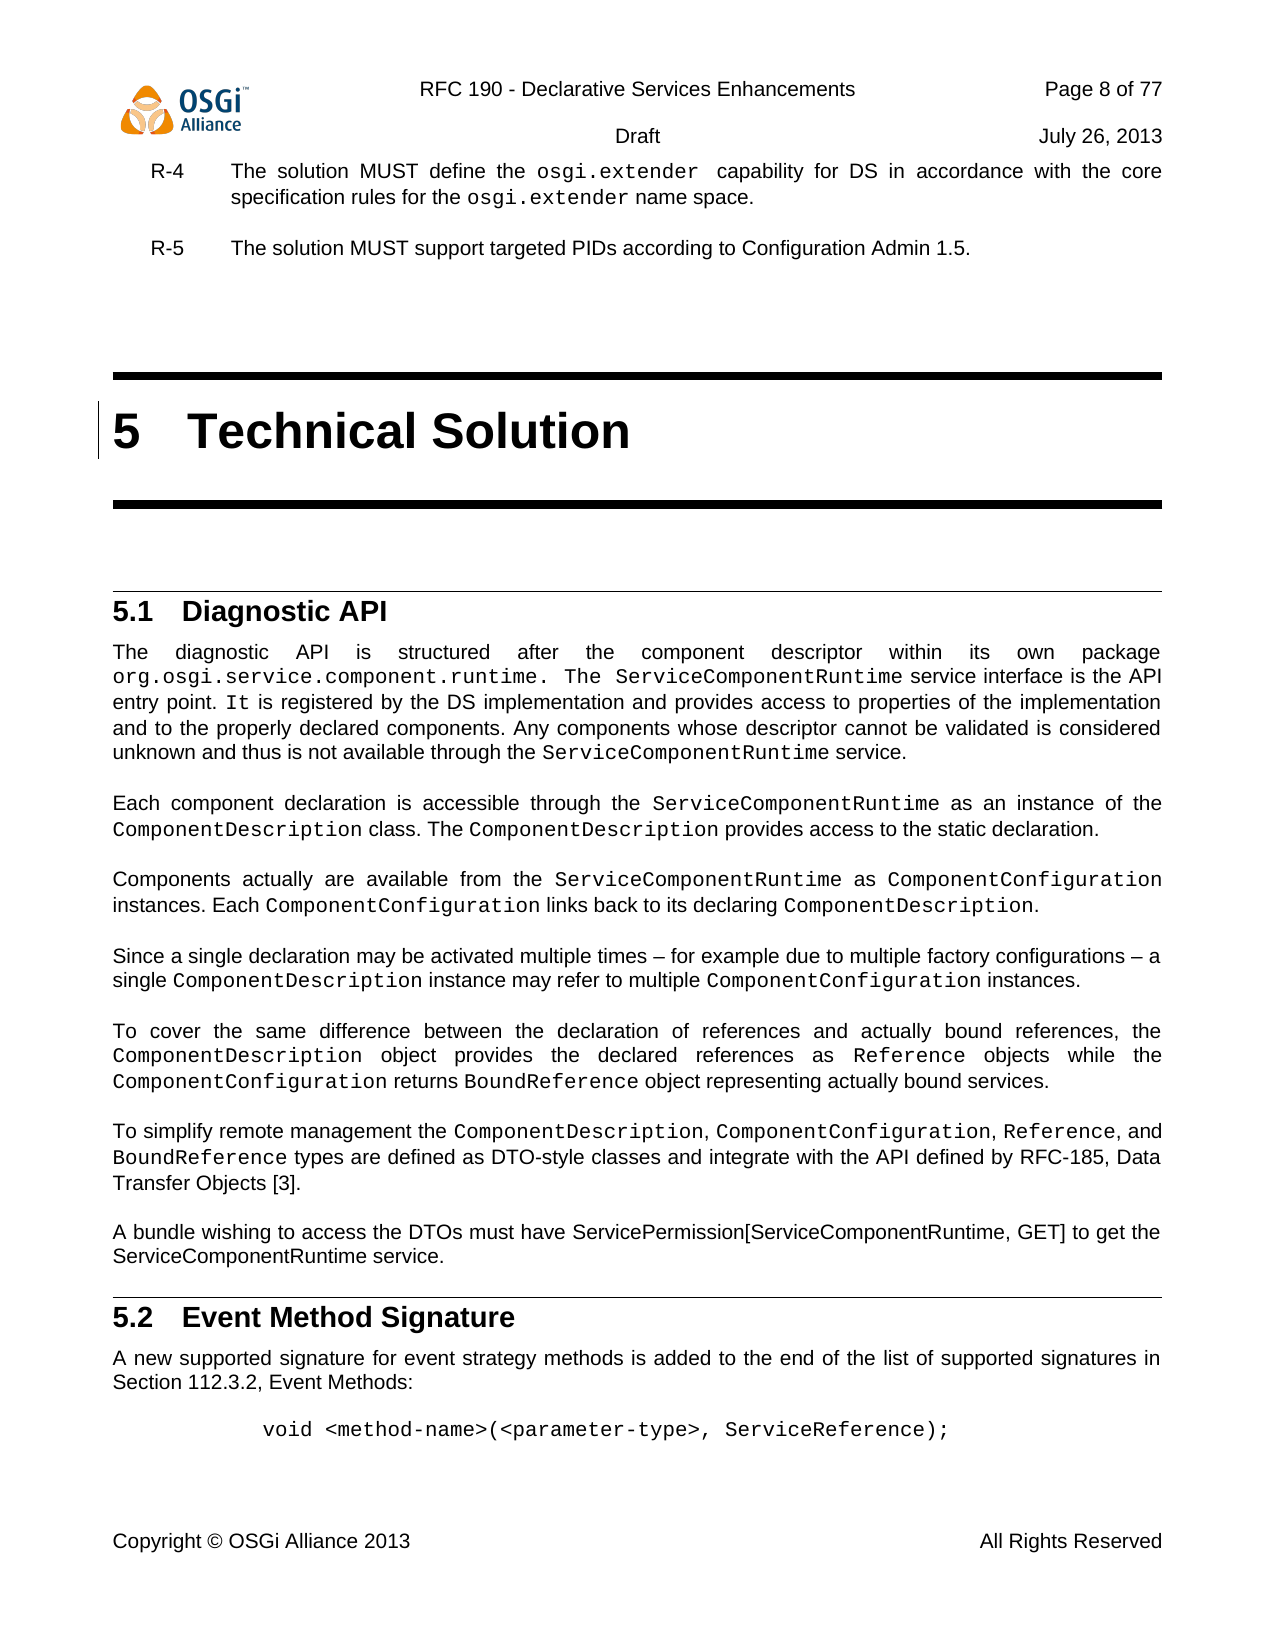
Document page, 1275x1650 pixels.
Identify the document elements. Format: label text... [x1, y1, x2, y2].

text To simplify remote management the ComponentDescription, ComponentConfiguration, Reference, and BoundReference types are defined as DTO-style classes and integrate with the API defined by RFC-185, Data Transfer Objects [3].. [112, 1119, 1162, 1195]
list The solution MUST define the osgi.extender capability for DS in accordance with the core specification rules for the osgi.extender name space. [150, 159, 1162, 211]
picture [113, 78, 257, 142]
text Since a single declaration may be activated multiple times – for example due to multiple factory configurations – a single ComponentDescription instance may refer to multiple ComponentConfiguration instances. [112, 944, 1162, 994]
text Each component declaration is accessible through the ServiceComponentRuntime as an instance of the ComponentDescription class. The ComponentDescription provides access to the static declaration. [112, 791, 1162, 842]
subtitle Event Method Signature [112, 1298, 1162, 1334]
text To cover the same difference between the declaration of references and actually bound references, the ComponentDescription object provides the declared references as Reference objects while the ComponentConfiguration returns BoundReference object representing actually bound services. [112, 1019, 1162, 1094]
text Components actually are available from the ServiceComponentRuntime as ComponentConfiguration instances. Each ComponentConfiguration links back to its declaring ComponentDescription. [112, 867, 1162, 919]
text A new supported signature for event strategy methods is added to the end of the list of supported signatures in Section 112.3.2, Event Methods: [112, 1346, 1162, 1394]
text The diagnostic API is structured after the component descriptor within its own package org.osgi.service.component.runtime. The ServiceComponentRuntime service interface is the API entry point. It is registered by the DS implementation and provides access to properties of the implementation and to the properly declared components. Any components whose descriptor cannot be validated is considered unknown and thus is not available through the ServiceComponentRuntime service. [112, 640, 1162, 766]
subtitle Diagnostic API [112, 592, 1162, 628]
text A bundle wishing to access the DTOs must have ServicePermission[ServiceComponentRuntime, GET] to get the ServiceComponentRuntime service. [112, 1220, 1162, 1268]
list The solution MUST support targeted PIDs according to Configuration Admin 1.5. [150, 236, 1162, 259]
subtitle Technical Solution [112, 373, 1162, 509]
list void <method-name>(<parameter-type>, ServiceReference); [225, 1419, 1162, 1443]
